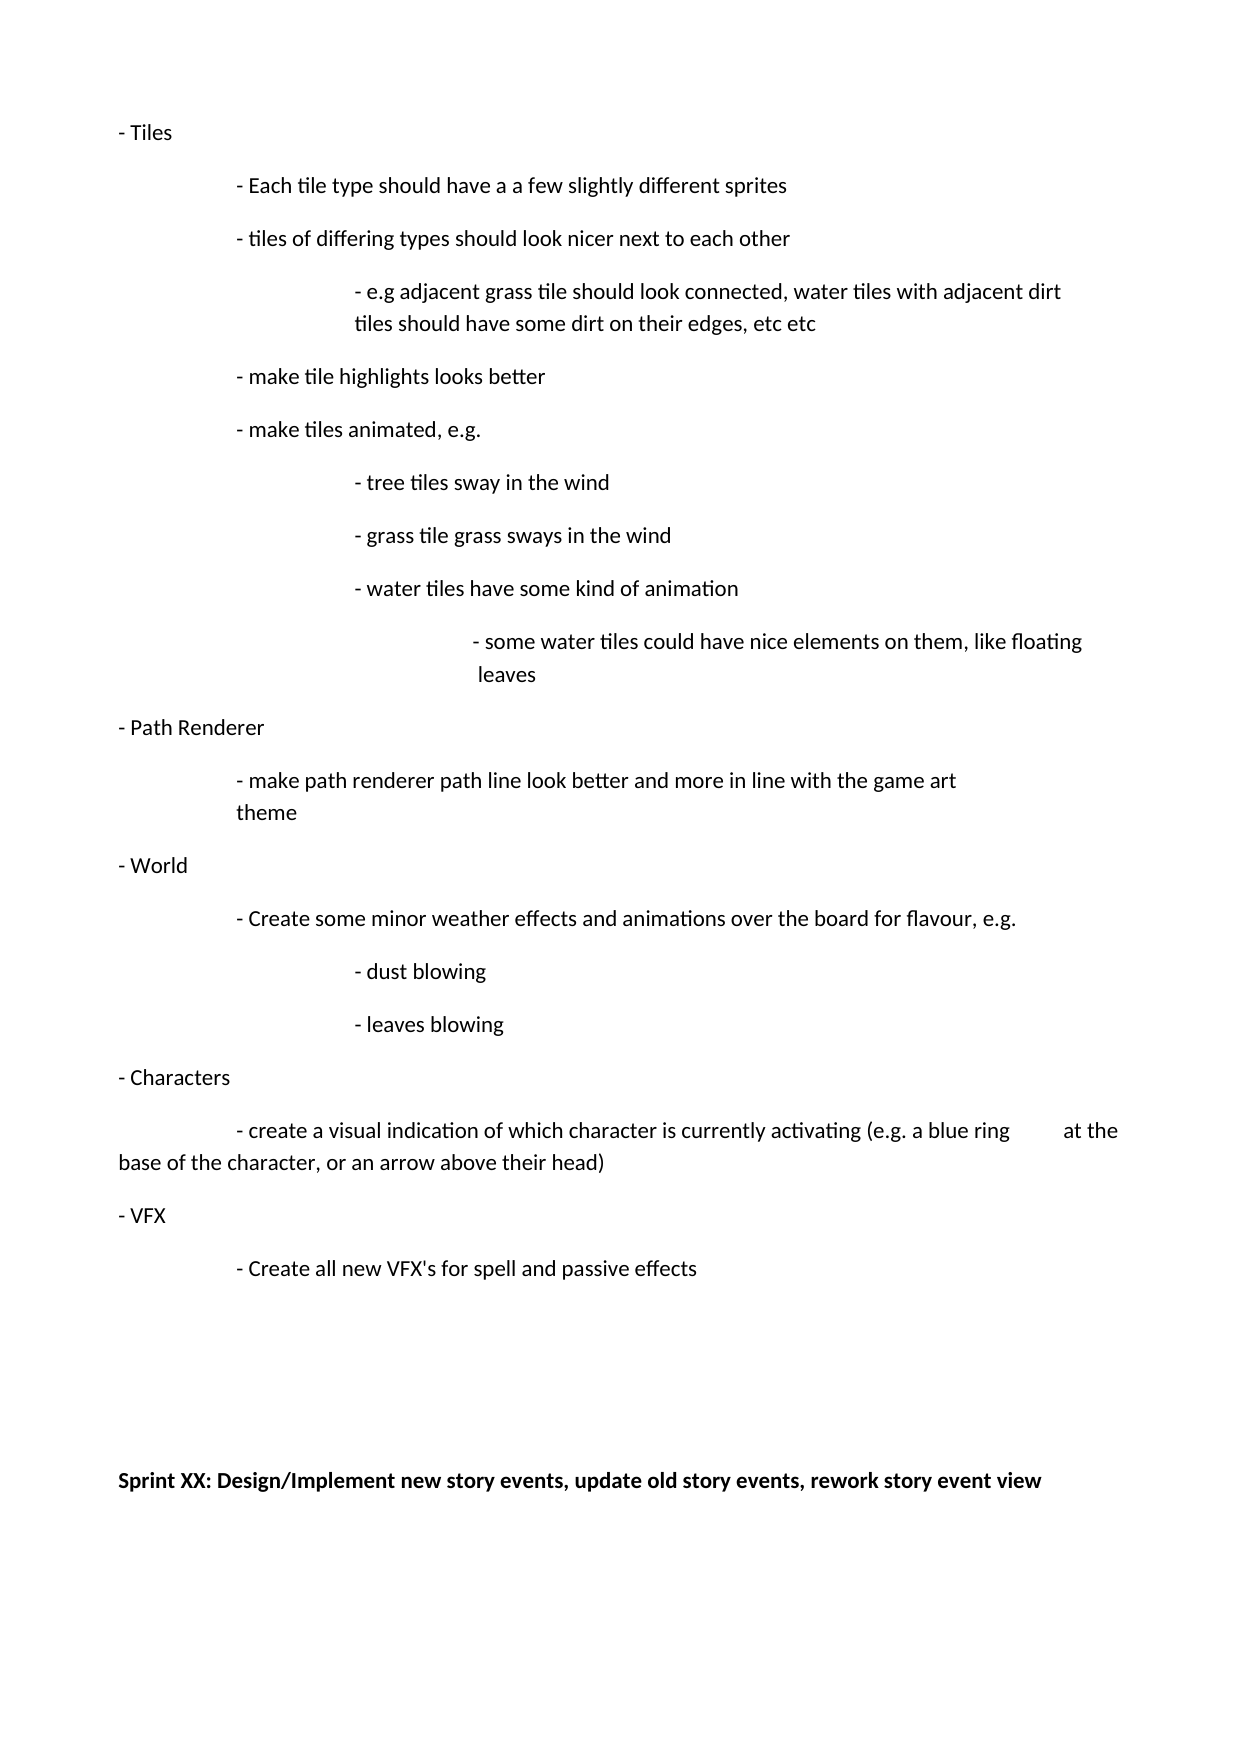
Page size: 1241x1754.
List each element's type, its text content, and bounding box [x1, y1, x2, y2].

text - create a visual indication of which character is currently activating (e.g. a blue ring at the base of the character, or an arrow above their head) [118, 1116, 1122, 1176]
text - e.g adjacent grass tile should look connected, water tiles with adjacent dirt tiles should have some dirt on their edges, etc etc [118, 277, 1122, 337]
text - Path Renderer [118, 713, 1122, 741]
text - water tiles have some kind of animation [118, 574, 1122, 602]
text - Create some minor weather effects and animations over the board for flavour, e.g. [118, 904, 1122, 932]
text - Characters [118, 1063, 1122, 1091]
text - Each tile type should have a a few slightly different sprites [118, 171, 1122, 199]
text - VFX [118, 1201, 1122, 1229]
text - make tile highlights looks better [118, 362, 1122, 390]
text - tree tiles sway in the wind [118, 468, 1122, 496]
text - some water tiles could have nice elements on them, like floating leaves [118, 627, 1122, 688]
text Sprint XX: Design/Implement new story events, update old story events, rework story event view [118, 1466, 1122, 1494]
text - Tiles [118, 118, 1122, 146]
text - make tiles animated, e.g. [118, 415, 1122, 443]
text - tiles of differing types should look nicer next to each other [118, 224, 1122, 252]
text - Create all new VFX's for spell and passive effects [118, 1254, 1122, 1282]
text - leaves blowing [118, 1010, 1122, 1038]
text - make path renderer path line look better and more in line with the game art theme [118, 766, 1122, 826]
text - grass tile grass sways in the wind [118, 521, 1122, 549]
text - World [118, 851, 1122, 879]
text - dust blowing [118, 957, 1122, 985]
